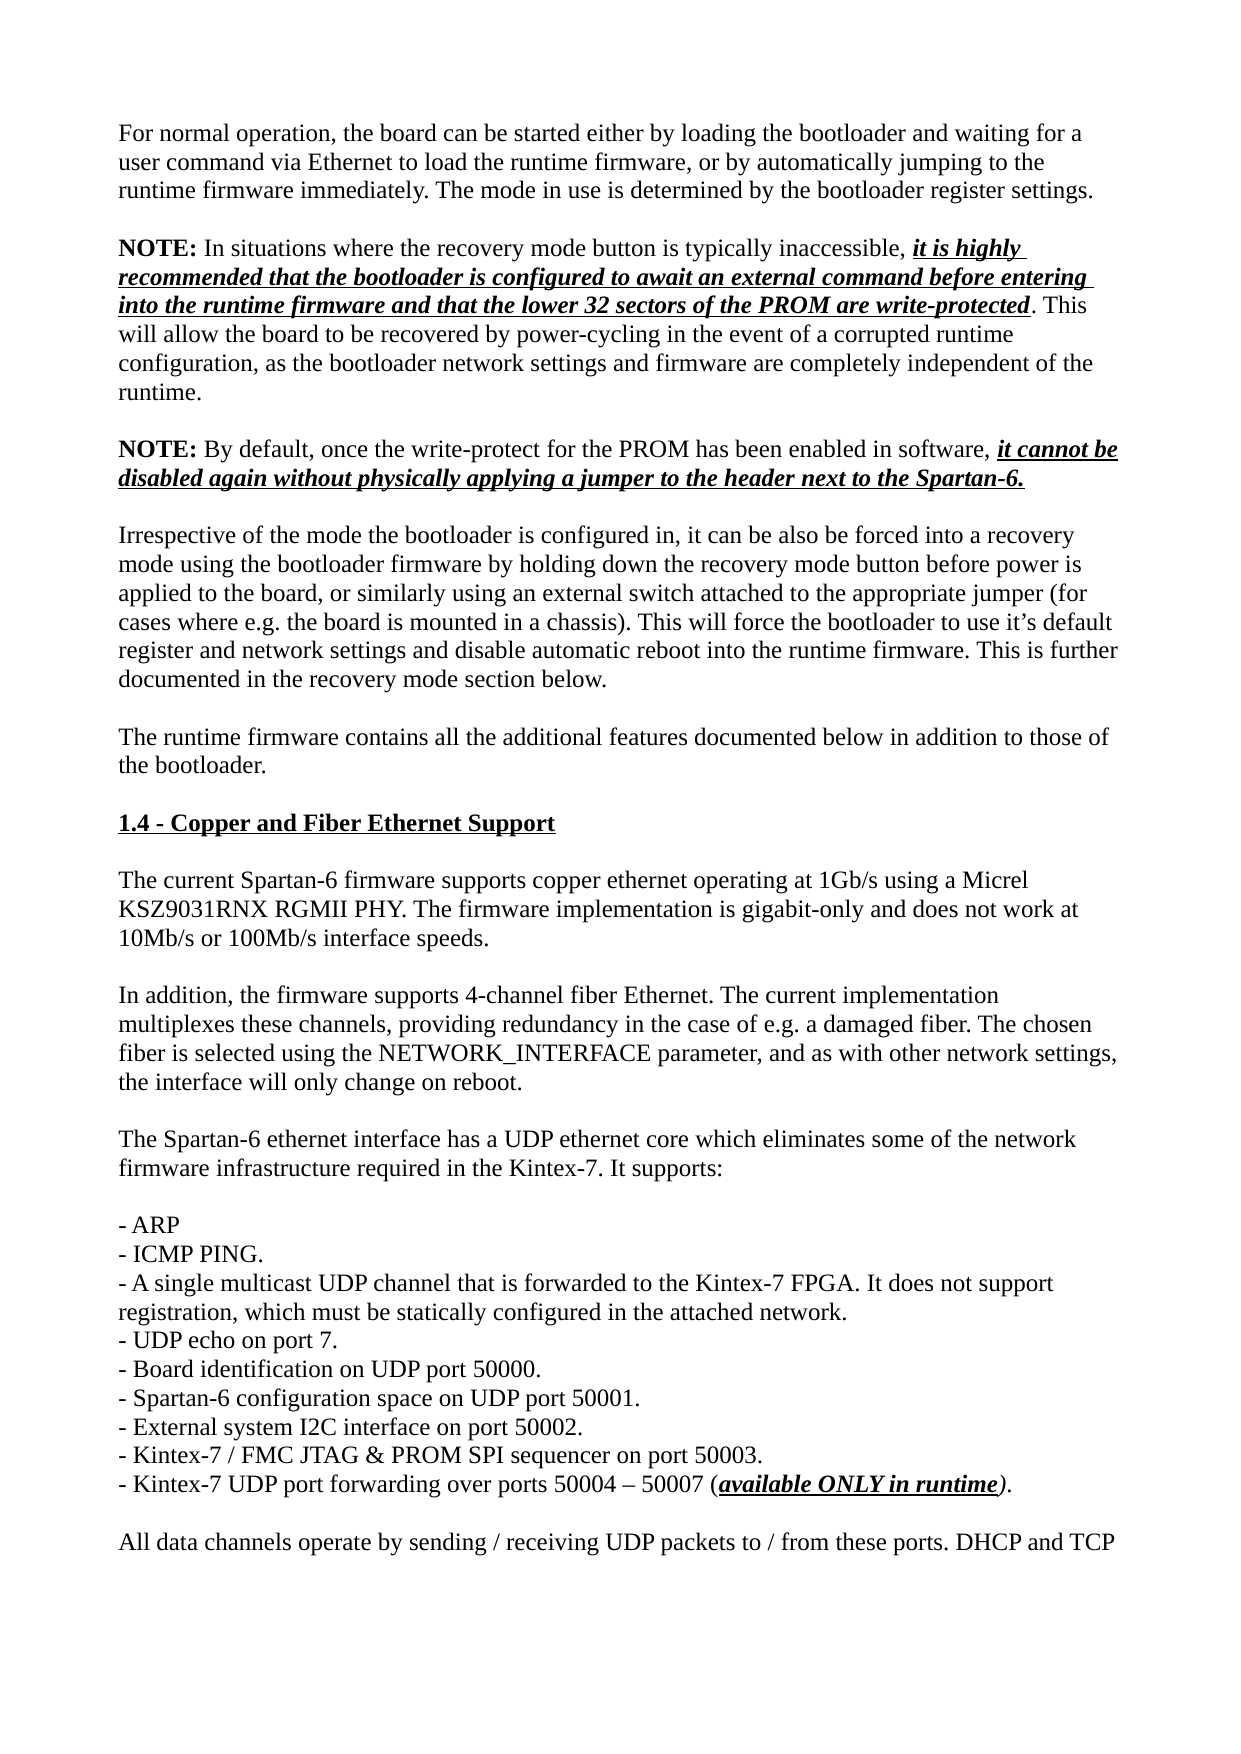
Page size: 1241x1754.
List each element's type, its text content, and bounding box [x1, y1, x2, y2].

text - Board identification on UDP port 50000. [118, 1354, 1122, 1383]
text In addition, the firmware supports 4-channel fiber Ethernet. The current implementation multiplexes these channels, providing redundancy in the case of e.g. a damaged fiber. The chosen fiber is selected using the NETWORK_INTERFACE parameter, and as with other network settings, the interface will only change on reboot. [118, 981, 1122, 1096]
text For normal operation, the board can be started either by loading the bootloader and waiting for a user command via Ethernet to load the runtime firmware, or by automatically jumping to the runtime firmware immediately. The mode in use is determined by the bootloader register settings. [118, 118, 1122, 204]
text 1.4 - Copper and Fiber Ethernet Support [118, 808, 1122, 837]
text - ARP [118, 1211, 1122, 1239]
text The runtime firmware contains all the additional features documented below in addition to those of the bootloader. [118, 722, 1122, 779]
text The current Spartan-6 firmware supports copper ethernet operating at 1Gb/s using a Micrel KSZ9031RNX RGMII PHY. The firmware implementation is gigabit-only and does not work at 10Mb/s or 100Mb/s interface speeds. [118, 866, 1122, 952]
text - External system I2C interface on port 50002. [118, 1412, 1122, 1441]
text - Kintex-7 / FMC JTAG & PROM SPI sequencer on port 50003. [118, 1441, 1122, 1469]
text - A single multicast UDP channel that is forwarded to the Kintex-7 FPGA. It does not support registration, which must be statically configured in the attached network. [118, 1268, 1122, 1326]
text - Spartan-6 configuration space on UDP port 50001. [118, 1383, 1122, 1412]
text NOTE: In situations where the recovery mode button is typically inaccessible, it is highly recommended that the bootloader is configured to await an external command before entering into the runtime firmware and that the lower 32 sectors of the PROM are write-protected. This will allow the board to be recovered by power-cycling in the event of a corrupted runtime configuration, as the bootloader network settings and firmware are completely independent of the runtime. [118, 233, 1122, 406]
text All data channels operate by sending / receiving UDP packets to / from these ports. DHCP and TCP [118, 1527, 1122, 1556]
text The Spartan-6 ethernet interface has a UDP ethernet core which eliminates some of the network firmware infrastructure required in the Kintex-7. It supports: [118, 1124, 1122, 1182]
text - Kintex-7 UDP port forwarding over ports 50004 – 50007 (available ONLY in runtime). [118, 1469, 1122, 1498]
text - ICMP PING. [118, 1239, 1122, 1268]
text Irrespective of the mode the bootloader is configured in, it can be also be forced into a recovery mode using the bootloader firmware by holding down the recovery mode button before power is applied to the board, or similarly using an external switch attached to the appropriate jumper (for cases where e.g. the board is mounted in a chassis). This will force the bootloader to use it’s default register and network settings and disable automatic reboot into the runtime firmware. This is further documented in the recovery mode section below. [118, 521, 1122, 693]
text NOTE: By default, once the write-protect for the PROM has been enabled in software, it cannot be disabled again without physically applying a jumper to the header next to the Spartan-6. [118, 434, 1122, 492]
text - UDP echo on port 7. [118, 1326, 1122, 1354]
